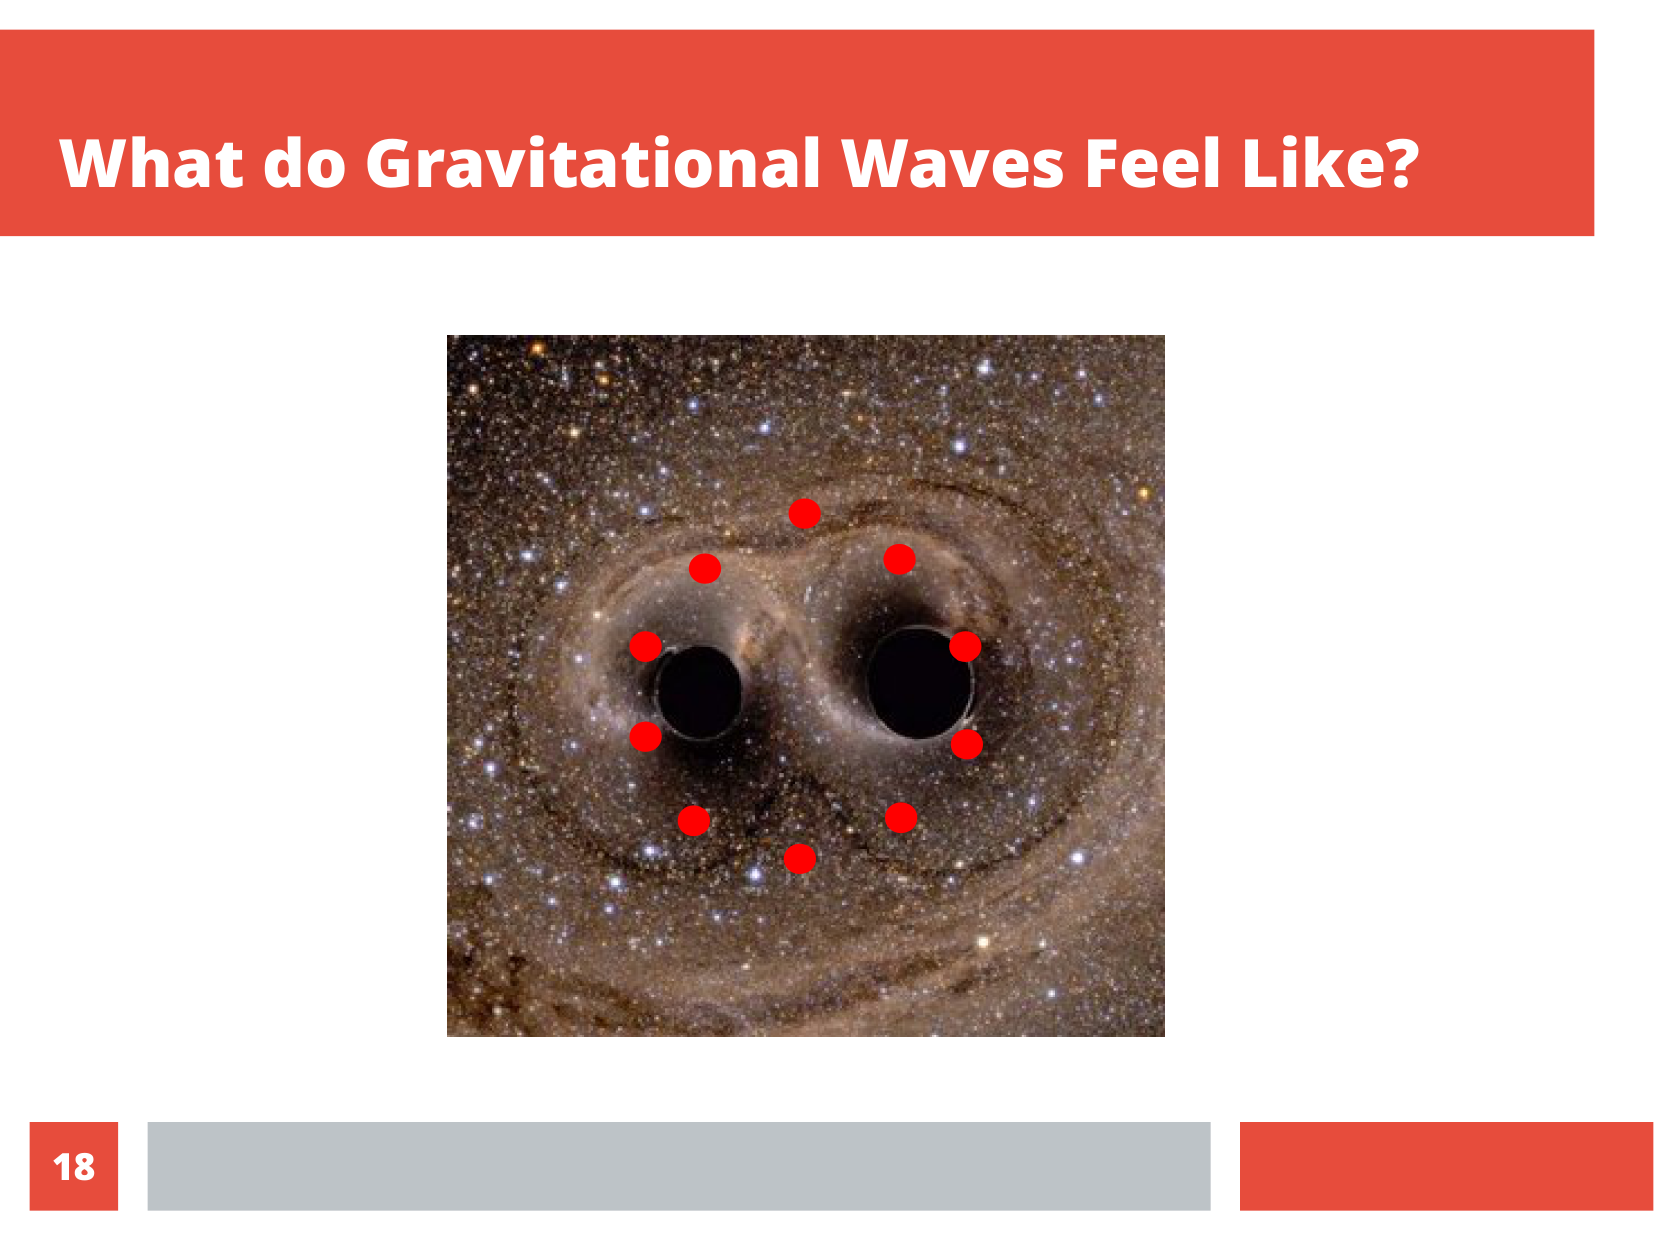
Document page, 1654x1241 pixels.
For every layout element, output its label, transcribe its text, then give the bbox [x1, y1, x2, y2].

picture [447, 335, 1165, 1037]
title What do Gravitational Waves Feel Like? [59, 59, 1595, 207]
